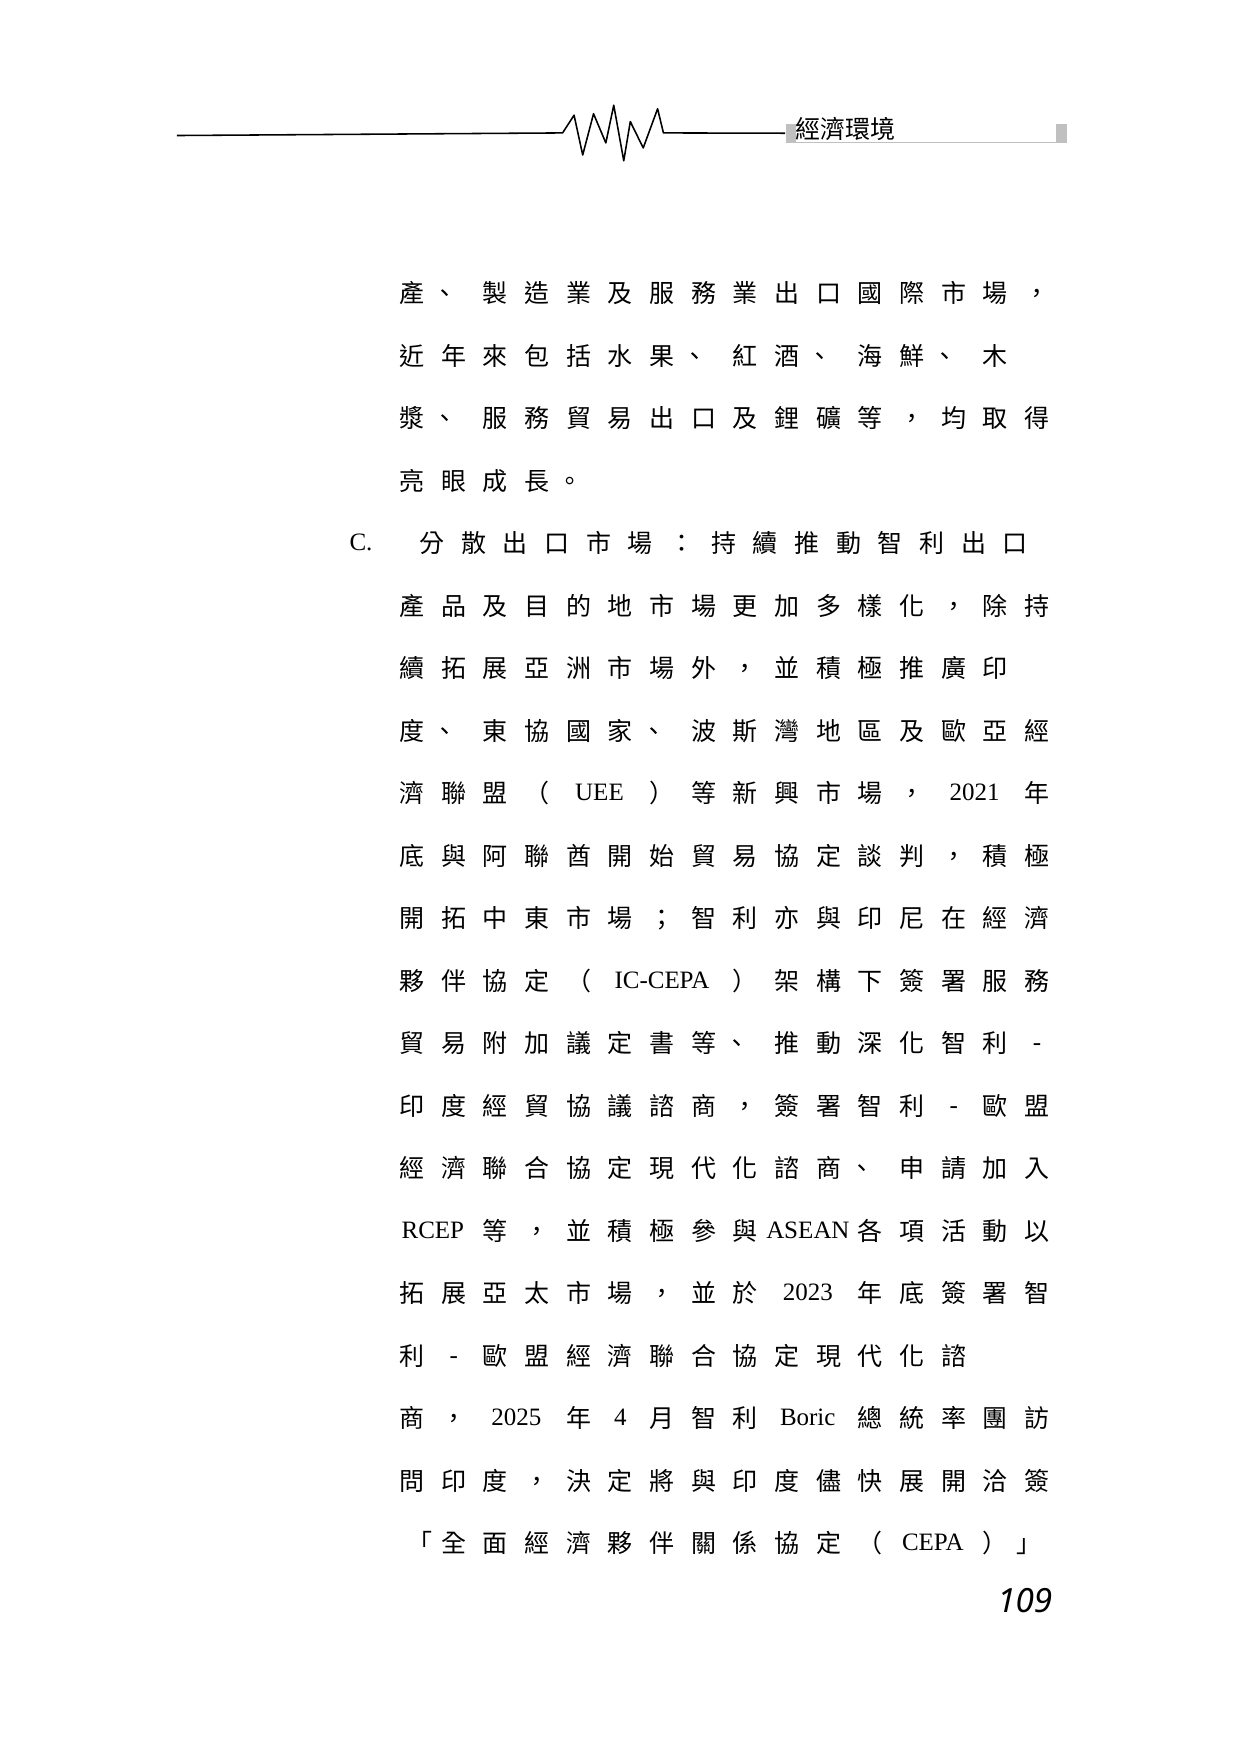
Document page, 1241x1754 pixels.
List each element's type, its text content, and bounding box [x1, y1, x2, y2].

text C. 分散出口市場：持續推動智利出口產品及目的地市場更加多樣化，除持續拓展亞洲市場外，並積極推廣印度、東協國家、波斯灣地區及歐亞經濟聯盟（UEE）等新興市場，2021年底與阿聯酋開始貿易協定談判，積極開拓中東市場；智利亦與印尼在經濟夥伴協定（IC-CEPA）架構下簽署服務貿易附加議定書等、推動深化智利-印度經貿協議諮商，簽署智利-歐盟經濟聯合協定現代化諮商、申請加入RCEP等，並積極參與ASEAN各項活動以拓展亞太市場，並於2023年底簽署智利-歐盟經濟聯合協定現代化諮商，2025年4月智利Boric總統率團訪問印度，決定將與印度儘快展開洽簽「全面經濟夥伴關係協定（CEPA）」 [330, 500, 1058, 1563]
text 產、製造業及服務業出口國際市場，近年來包括水果、紅酒、海鮮、木漿、服務貿易出口及鋰礦等，均取得亮眼成長。 [330, 250, 1058, 500]
